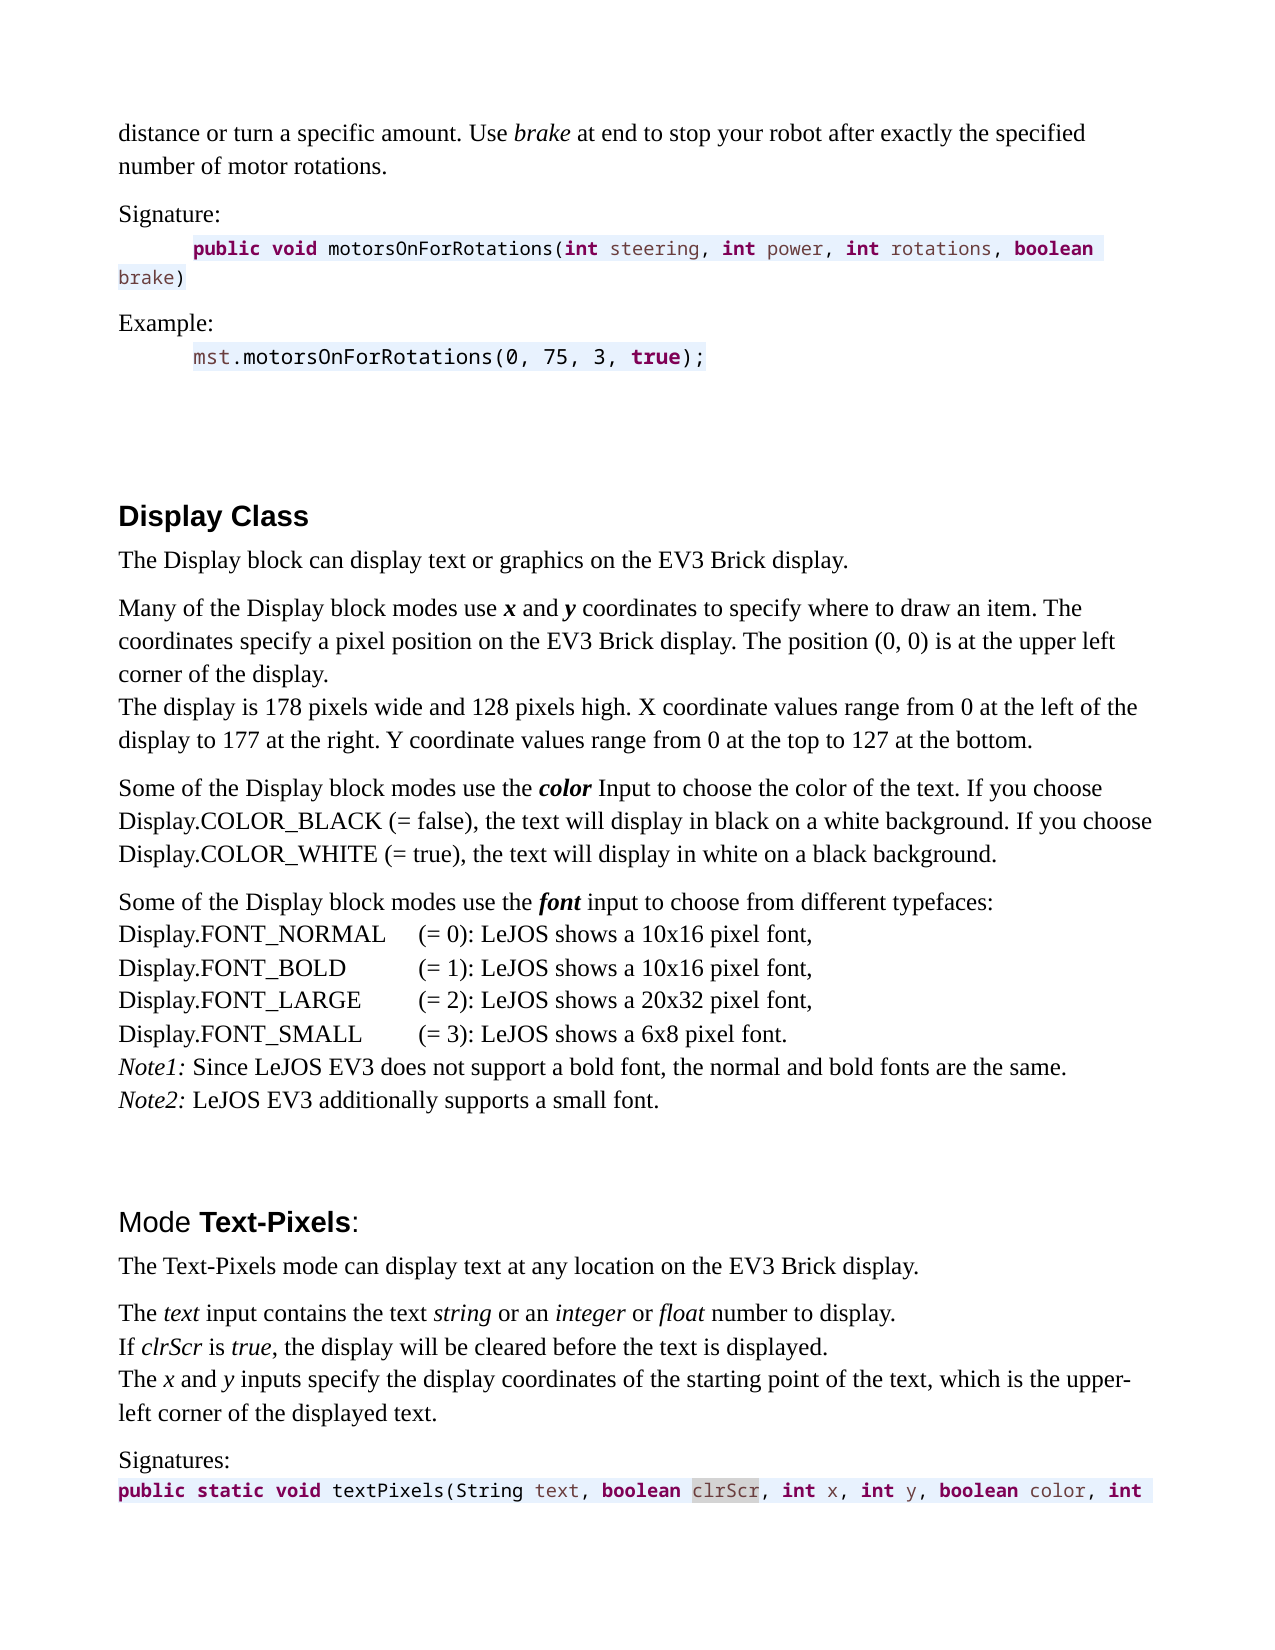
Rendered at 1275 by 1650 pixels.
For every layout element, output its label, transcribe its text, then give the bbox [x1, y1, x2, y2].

text distance or turn a specific amount. Use brake at end to stop your robot after exactly the specified number of motor rotations. [118, 118, 1157, 180]
text Many of the Display block modes use x and y coordinates to specify where to draw an item. The coordinates specify a pixel position on the EV3 Brick display. The position (0, 0) is at the upper left corner of the display. The display is 178 pixels wide and 128 pixels high. X coordinate values range from 0 at the left of the display to 177 at the right. Y coordinate values range from 0 at the top to 127 at the bottom. [118, 593, 1157, 754]
text Example: mst.motorsOnForRotations(0, 75, 3, true); [118, 308, 1157, 371]
subtitle Mode Text-Pixels: [118, 1205, 1157, 1238]
subtitle Display Class [118, 499, 1157, 533]
text The Display block can display text or graphics on the EV3 Brick display. [118, 546, 1157, 574]
text Signatures: public static void textPixels(String text, boolean clrScr, int x, int y, boolean color, int [118, 1445, 1157, 1503]
text The text input contains the text string or an integer or float number to display. If clrScr is true, the display will be cleared before the text is displayed. The x and y inputs specify the display coordinates of the starting point of the text, which is the upper-left corner of the displayed text. [118, 1298, 1157, 1426]
text The Text-Pixels mode can display text at any location on the EV3 Brick display. [118, 1251, 1157, 1280]
text Some of the Display block modes use the color Input to choose the color of the text. If you choose Display.COLOR_BLACK (= false), the text will display in black on a white background. If you choose Display.COLOR_WHITE (= true), the text will display in white on a black background. [118, 773, 1157, 868]
text Signature: public void motorsOnForRotations(int steering, int power, int rotations, boolean brake) [118, 199, 1157, 290]
text Some of the Display block modes use the font input to choose from different typefaces: Display.FONT_NORMAL (= 0): LeJOS shows a 10x16 pixel font, Display.FONT_BOLD (= 1): LeJOS shows a 10x16 pixel font, Display.FONT_LARGE (= 2): LeJOS shows a 20x32 pixel font, Display.FONT_SMALL (= 3): LeJOS shows a 6x8 pixel font. Note1: Since LeJOS EV3 does not support a bold font, the normal and bold fonts are the same. Note2: LeJOS EV3 additionally supports a small font. [118, 887, 1157, 1113]
